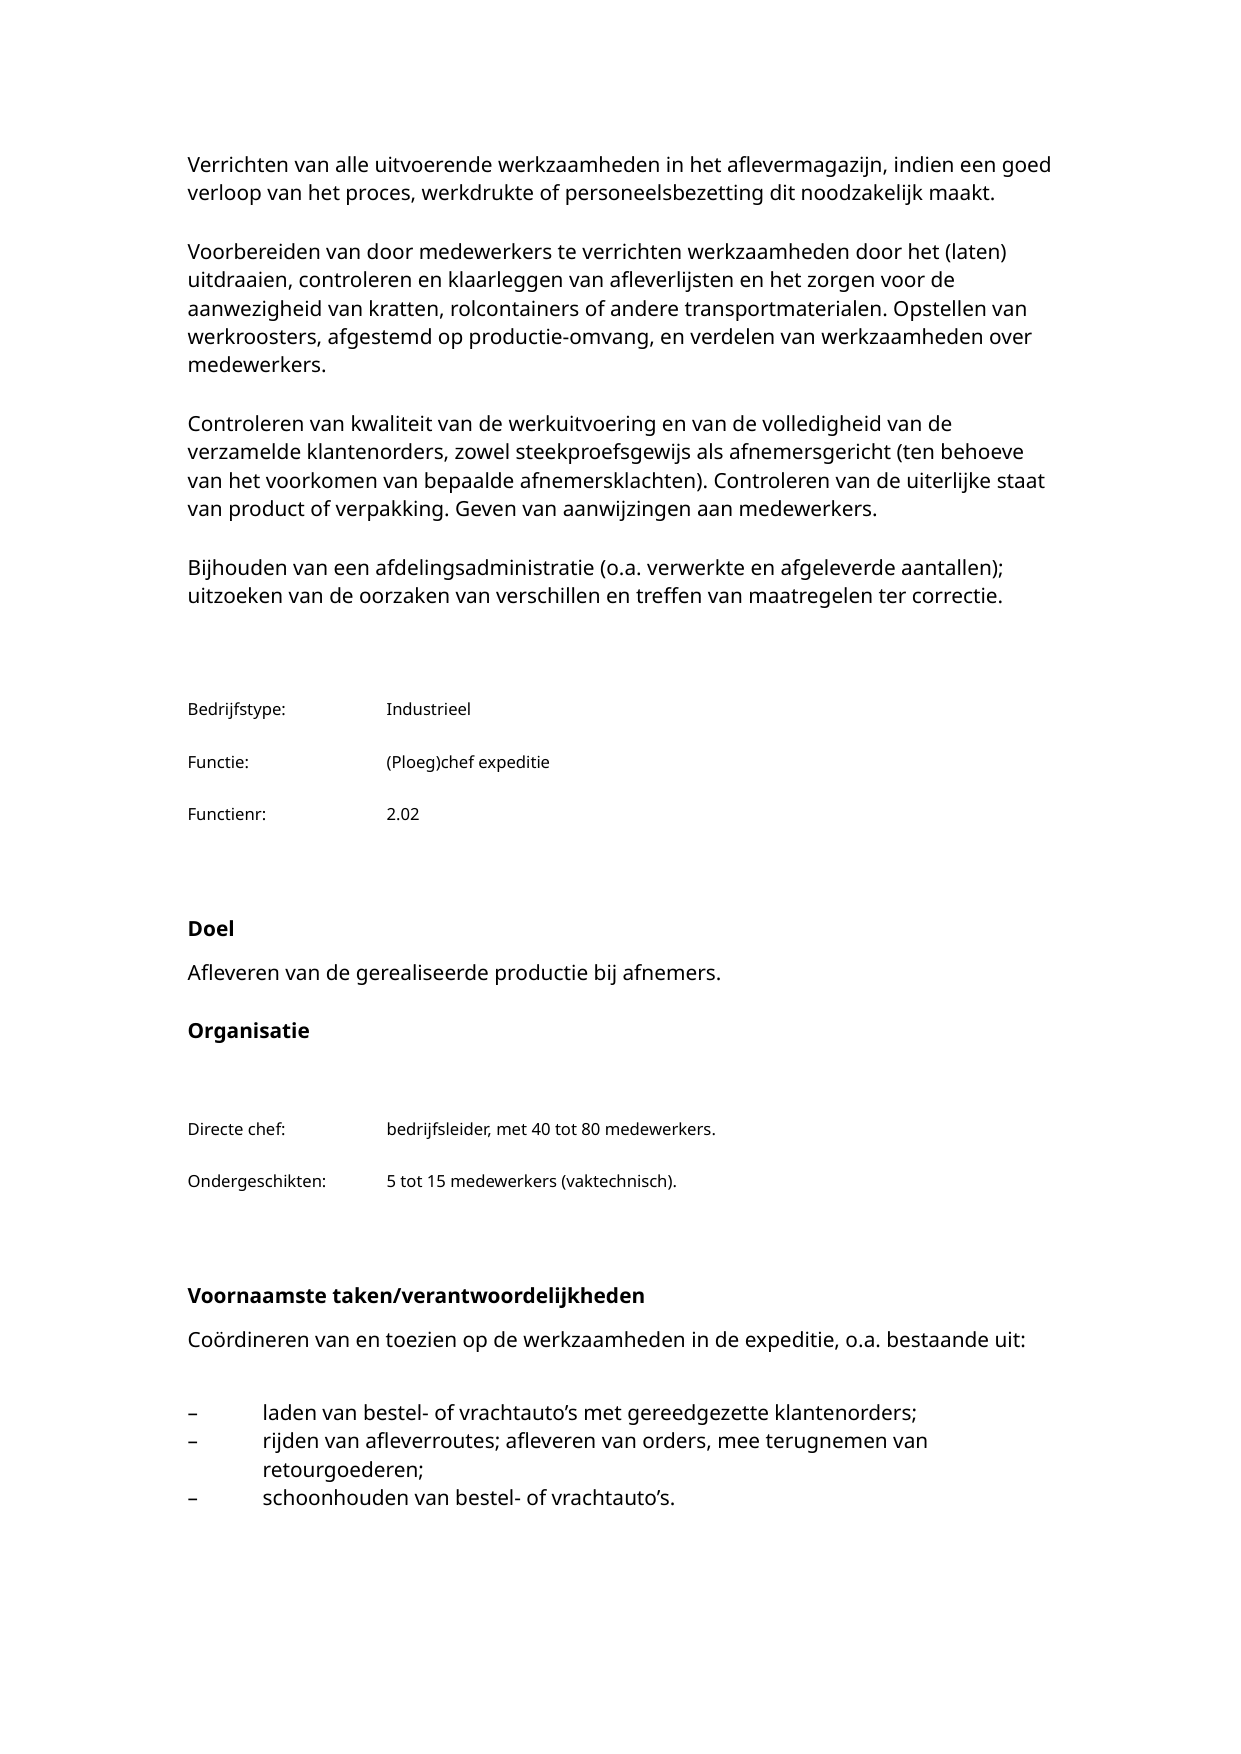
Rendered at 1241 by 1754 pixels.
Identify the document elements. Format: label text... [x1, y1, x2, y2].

table_cell (Ploeg)chef expeditie [386, 750, 1053, 803]
text Doel [187, 914, 1053, 943]
text Voornaamste taken/verantwoordelijkheden [187, 1281, 1053, 1310]
table_cell Functie: [188, 750, 386, 803]
table_cell 5 tot 15 medewerkers (vaktechnisch). [386, 1170, 1053, 1223]
table_cell 2.02 [386, 803, 1053, 856]
table_cell Ondergeschikten: [188, 1170, 386, 1223]
text Verrichten van alle uitvoerende werkzaamheden in het aflevermagazijn, indien een goed verloop van het proces, werkdrukte of personeelsbezetting dit noodzakelijk maakt. [187, 150, 1053, 207]
text Coördineren van en toezien op de werkzaamheden in de expeditie, o.a. bestaande uit: [187, 1325, 1053, 1353]
text Bijhouden van een afdelingsadministratie (o.a. verwerkte en afgeleverde aantallen); uitzoeken van de oorzaken van verschillen en treffen van maatregelen ter correctie. [187, 553, 1053, 610]
list rijden van afleverroutes; afleveren van orders, mee terugnemen van retourgoederen; [187, 1427, 1053, 1483]
list schoonhouden van bestel- of vrachtauto’s. [187, 1483, 1053, 1512]
table_cell Functienr: [188, 803, 386, 856]
table_header bedrijfsleider, met 40 tot 80 medewerkers. [386, 1118, 1053, 1170]
table_header Industrieel [386, 698, 1053, 750]
table_header Directe chef: [188, 1118, 386, 1170]
table_header Bedrijfstype: [188, 698, 386, 750]
text Afleveren van de gerealiseerde productie bij afnemers. [187, 958, 1053, 986]
list laden van bestel- of vrachtauto’s met gereedgezette klantenorders; [187, 1398, 1053, 1427]
text Controleren van kwaliteit van de werkuitvoering en van de volledigheid van de verzamelde klantenorders, zowel steekproefsgewijs als afnemersgericht (ten behoeve van het voorkomen van bepaalde afnemersklachten). Controleren van de uiterlijke staat van product of verpakking. Geven van aanwijzingen aan medewerkers. [187, 409, 1053, 523]
text Voorbereiden van door medewerkers te verrichten werkzaamheden door het (laten) uitdraaien, controleren en klaarleggen van afleverlijsten en het zorgen voor de aanwezigheid van kratten, rolcontainers of andere transportmaterialen. Opstellen van werkroosters, afgestemd op productie-omvang, en verdelen van werkzaamheden over medewerkers. [187, 237, 1053, 379]
text Organisatie [187, 1016, 1053, 1044]
